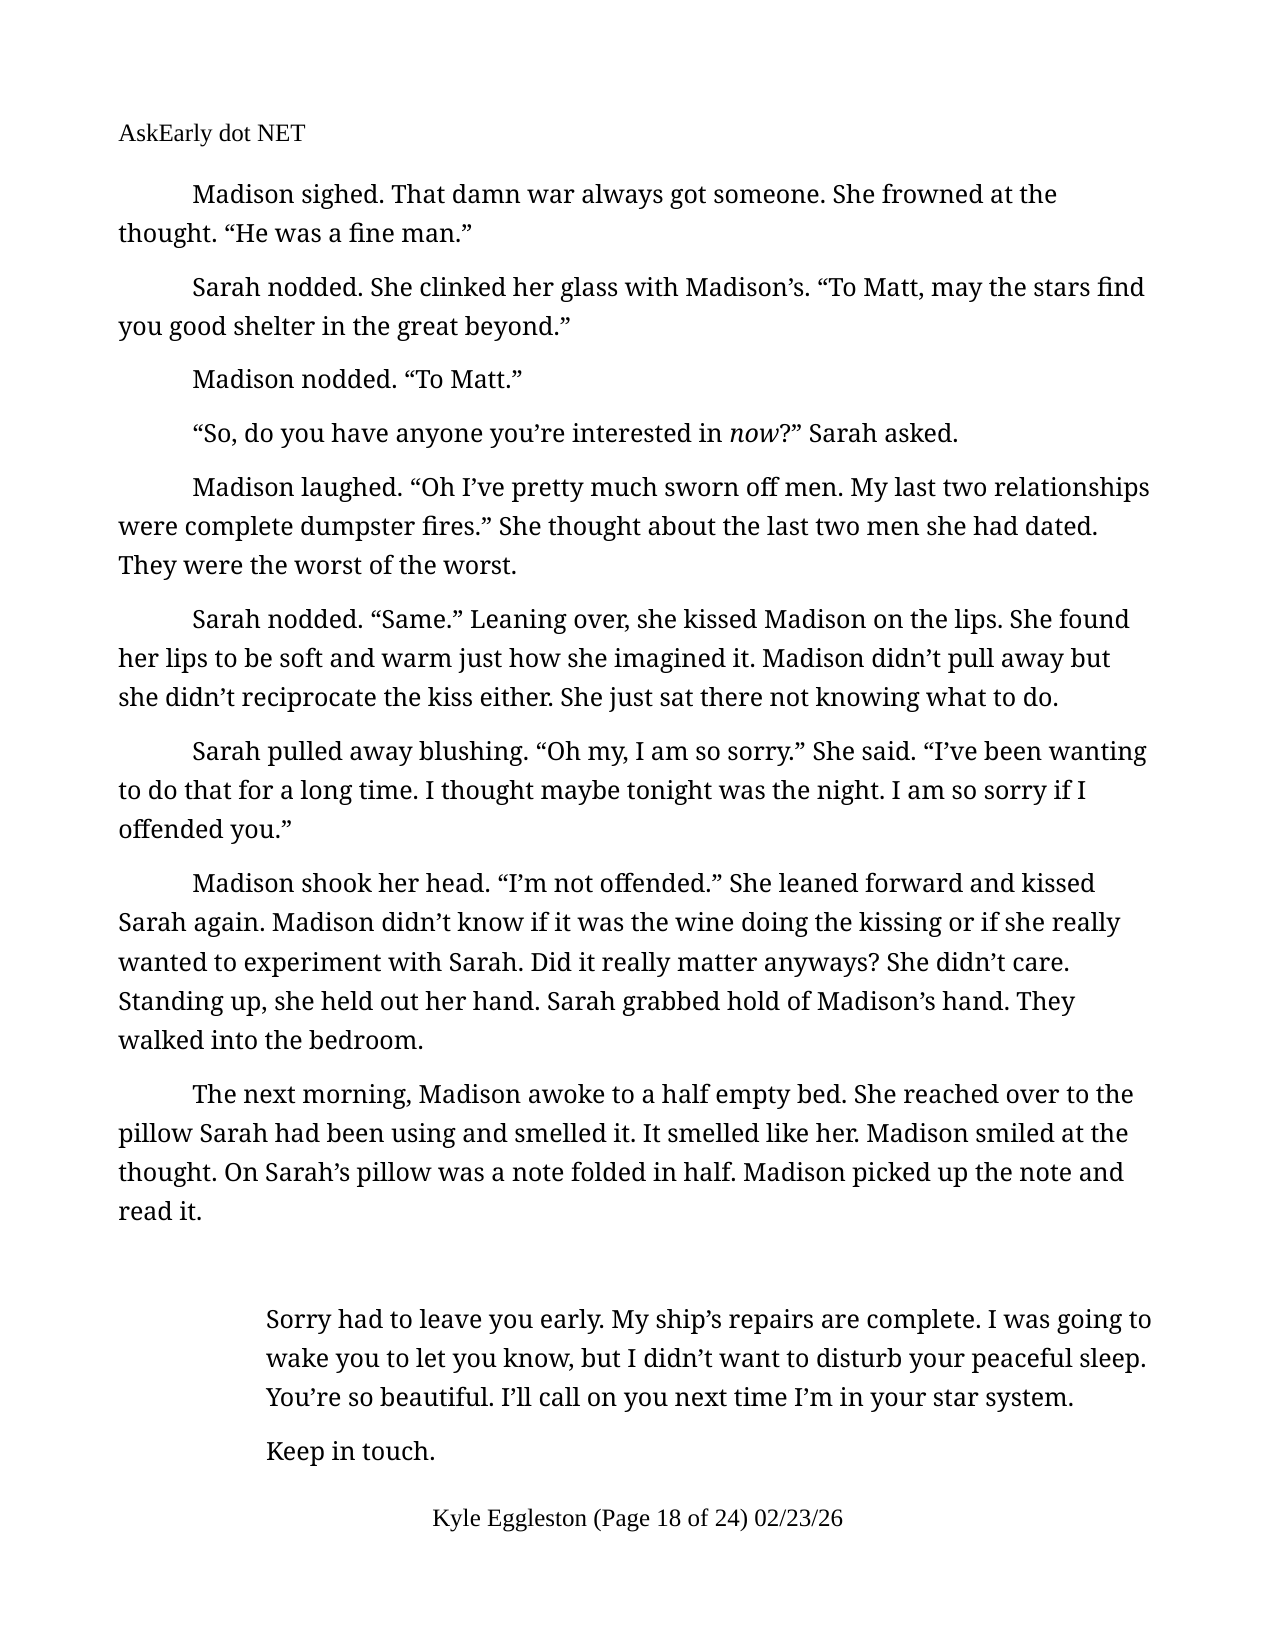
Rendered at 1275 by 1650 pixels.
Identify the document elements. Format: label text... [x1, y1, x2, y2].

text Sarah pulled away blushing. “Oh my, I am so sorry.” She said. “I’ve been wanting to do that for a long time. I thought maybe tonight was the night. I am so sorry if I offended you.” [118, 734, 1157, 846]
text Sarah nodded. “Same.” Leaning over, she kissed Madison on the lips. She found her lips to be soft and warm just how she imagined it. Madison didn’t pull away but she didn’t reciprocate the kiss either. She just sat there not knowing what to do. [118, 602, 1157, 714]
text Sarah nodded. She clinked her glass with Madison’s. “To Matt, may the stars find you good shelter in the great beyond.” [118, 269, 1157, 342]
text Madison nodded. “To Matt.” [118, 362, 1157, 396]
text “So, do you have anyone you’re interested in now?” Sarah asked. [118, 416, 1157, 450]
text Madison sighed. That damn war always got someone. She frowned at the thought. “He was a fine man.” [118, 176, 1157, 249]
text Madison laughed. “Oh I’ve pretty much sworn off men. My last two relationships were complete dumpster fires.” She thought about the last two men she had dated. They were the worst of the worst. [118, 470, 1157, 582]
text Sorry had to leave you early. My ship’s repairs are complete. I was going to wake you to let you know, but I didn’t want to disturb your peaceful sleep. You’re so beautiful. I’ll call on you next time I’m in your star system. [266, 1301, 1157, 1414]
text Madison shook her head. “I’m not offended.” She leaned forward and kissed Sarah again. Madison didn’t know if it was the wine doing the kissing or if she really wanted to experiment with Sarah. Did it really matter anyways? She didn’t care. Standing up, she held out her hand. Sarah grabbed hold of Madison’s hand. They walked into the bedroom. [118, 866, 1157, 1057]
text The next morning, Madison awoke to a half empty bed. She reached over to the pillow Sarah had been using and smelled it. It smelled like her. Madison smiled at the thought. On Sarah’s pillow was a note folded in half. Madison picked up the note and read it. [118, 1076, 1157, 1228]
text Keep in touch. [266, 1433, 1157, 1467]
